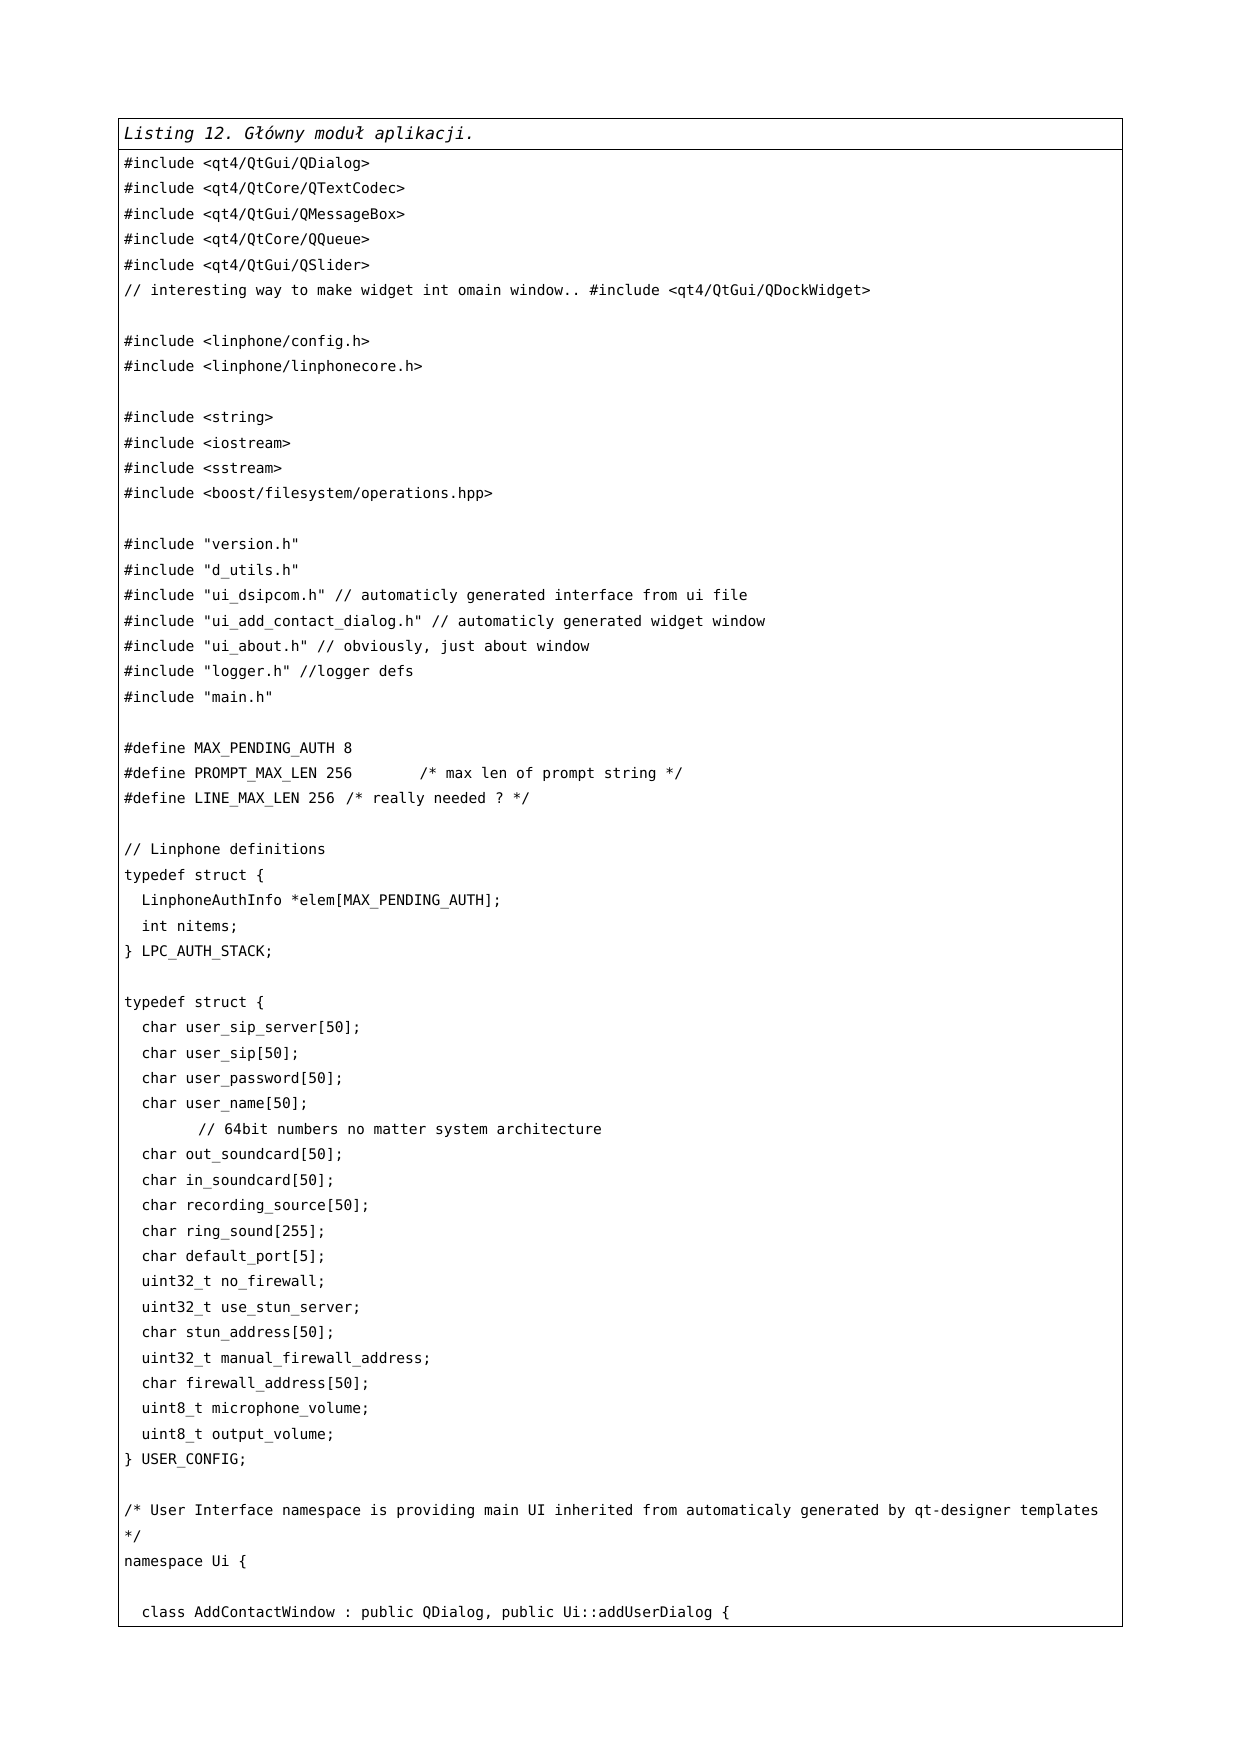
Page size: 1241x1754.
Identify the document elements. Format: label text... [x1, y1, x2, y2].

table_header Listing 12. Główny moduł aplikacji. [119, 119, 1122, 149]
table_cell #include <qt4/QtGui/QDialog> #include <qt4/QtCore/QTextCodec> #include <qt4/QtGui/QMessageBox> #include <qt4/QtCore/QQueue> #include <qt4/QtGui/QSlider> // interesting way to make widget int omain window.. #include <qt4/QtGui/QDockWidget> #include <linphone/config.h> #include <linphone/linphonecore.h> #include <string> #include <iostream> #include <sstream> #include <boost/filesystem/operations.hpp> #include "version.h" #include "d_utils.h" #include "ui_dsipcom.h" // automaticly generated interface from ui file #include "ui_add_contact_dialog.h" // automaticly generated widget window #include "ui_about.h" // obviously, just about window #include "logger.h" //logger defs #include "main.h" #define MAX_PENDING_AUTH 8 #define PROMPT_MAX_LEN 256 /* max len of prompt string */ #define LINE_MAX_LEN 256 /* really needed ? */ // Linphone definitions typedef struct { LinphoneAuthInfo *elem[MAX_PENDING_AUTH]; int nitems; } LPC_AUTH_STACK; typedef struct { char user_sip_server[50]; char user_sip[50]; char user_password[50]; char user_name[50]; // 64bit numbers no matter system architecture char out_soundcard[50]; char in_soundcard[50]; char recording_source[50]; char ring_sound[255]; char default_port[5]; uint32_t no_firewall; uint32_t use_stun_server; char stun_address[50]; uint32_t manual_firewall_address; char firewall_address[50]; uint8_t microphone_volume; uint8_t output_volume; } USER_CONFIG; /* User Interface namespace is providing main UI inherited from automaticaly generated by qt-designer templates */ namespace Ui { class AddContactWindow : public QDialog, public Ui::addUserDialog { [119, 150, 1122, 1626]
